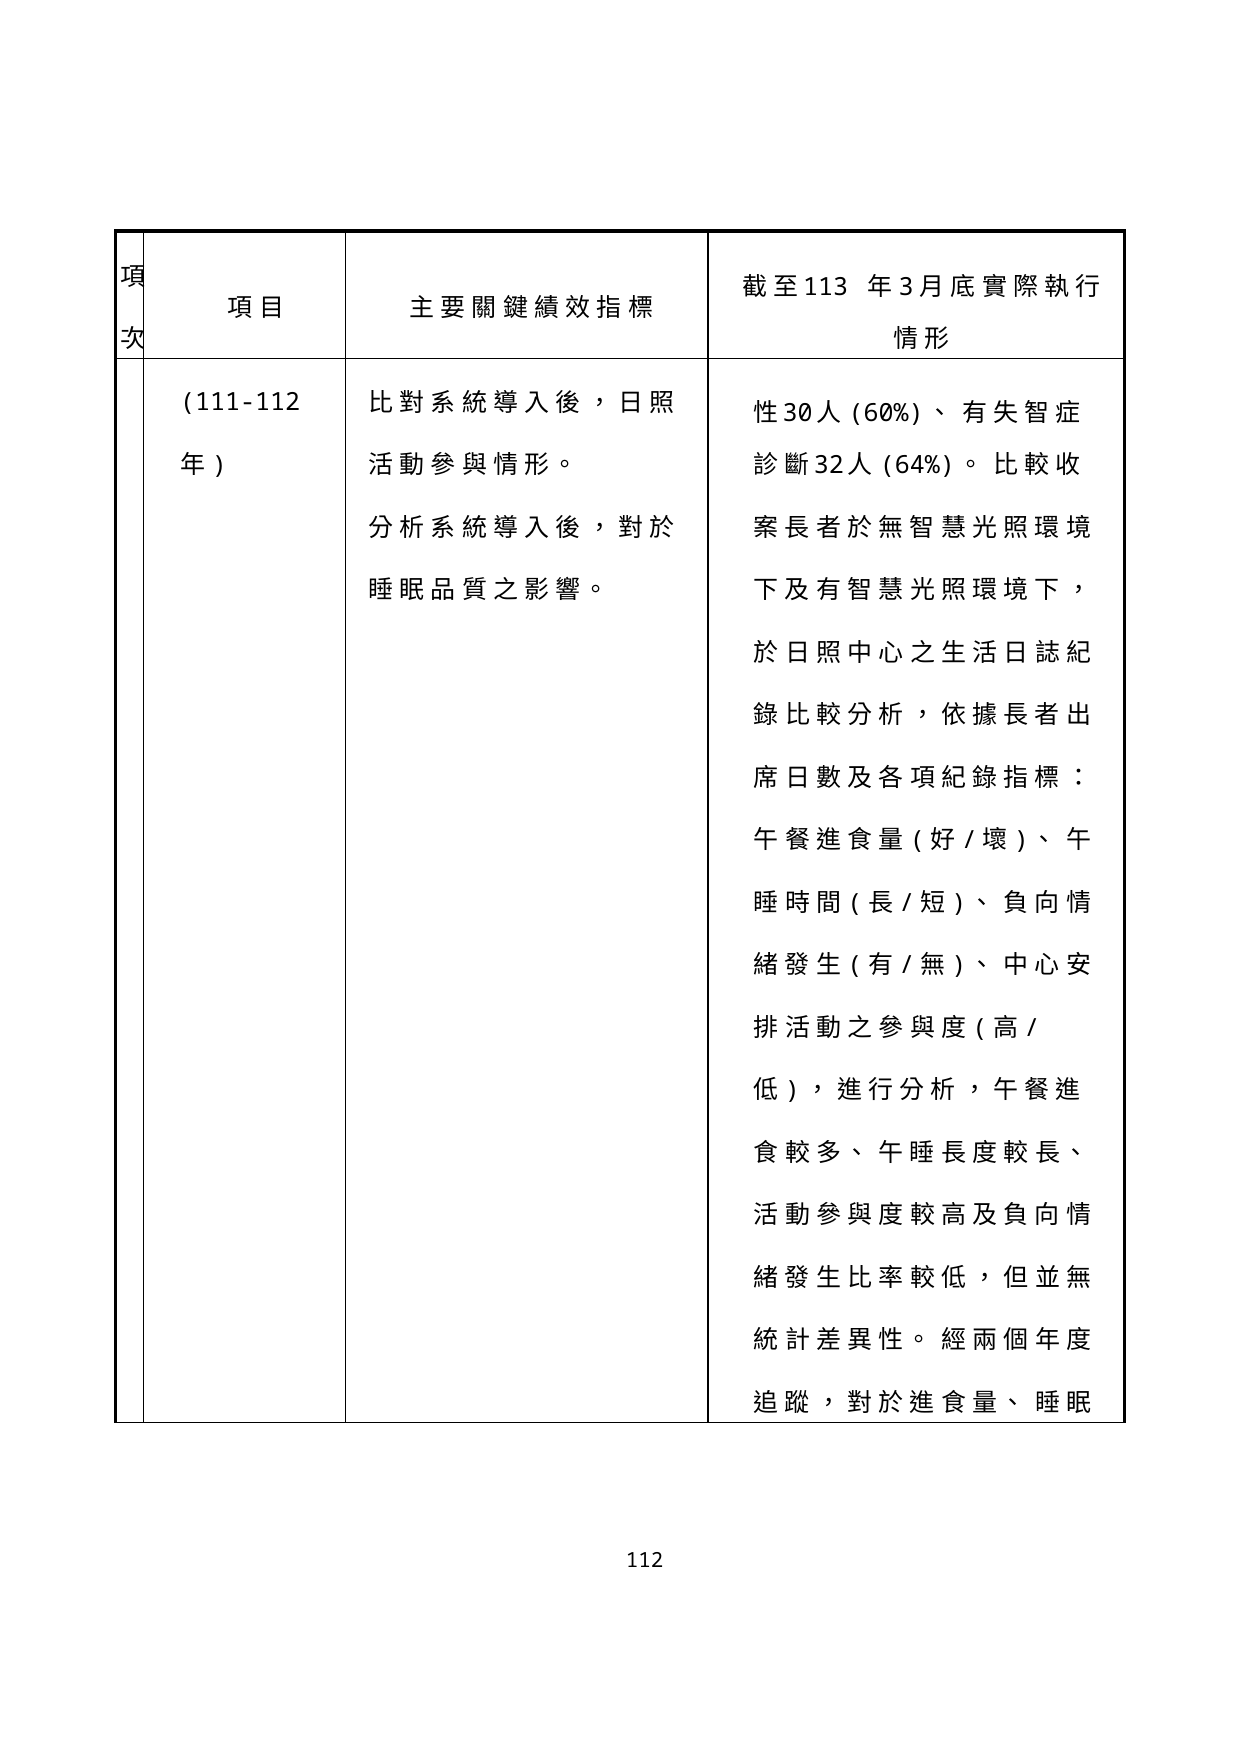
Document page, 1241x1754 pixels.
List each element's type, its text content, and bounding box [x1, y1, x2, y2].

table_header 截至113 年3月底實際執行情形 [709, 233, 1123, 357]
table_header 項次 [117, 233, 143, 357]
table_cell 性30人(60%)、有失智症診斷32人(64%)。比較收案長者於無智慧光照環境下及有智慧光照環境下，於日照中心之生活日誌紀錄比較分析，依據長者出席日數及各項紀錄指標：午餐進食量(好/壞)、午睡時間(長/短)、負向情緒發生(有/無)、中心安排活動之參與度(高/低)，進行分析，午餐進食較多、午睡長度較長、活動參與度較高及負向情緒發生比率較低，但並無統計差異性。經兩個年度追蹤，對於進食量、睡眠 [709, 359, 1123, 1421]
table_header 項目 [144, 233, 345, 357]
table_cell 比對系統導入後，日照活動參與情形。 分析系統導入後，對於睡眠品質之影響。 [346, 359, 707, 1421]
table_cell [117, 359, 143, 1421]
table_header 主要關鍵績效指標 [346, 233, 707, 357]
table_cell (111-112年) [144, 359, 345, 1421]
